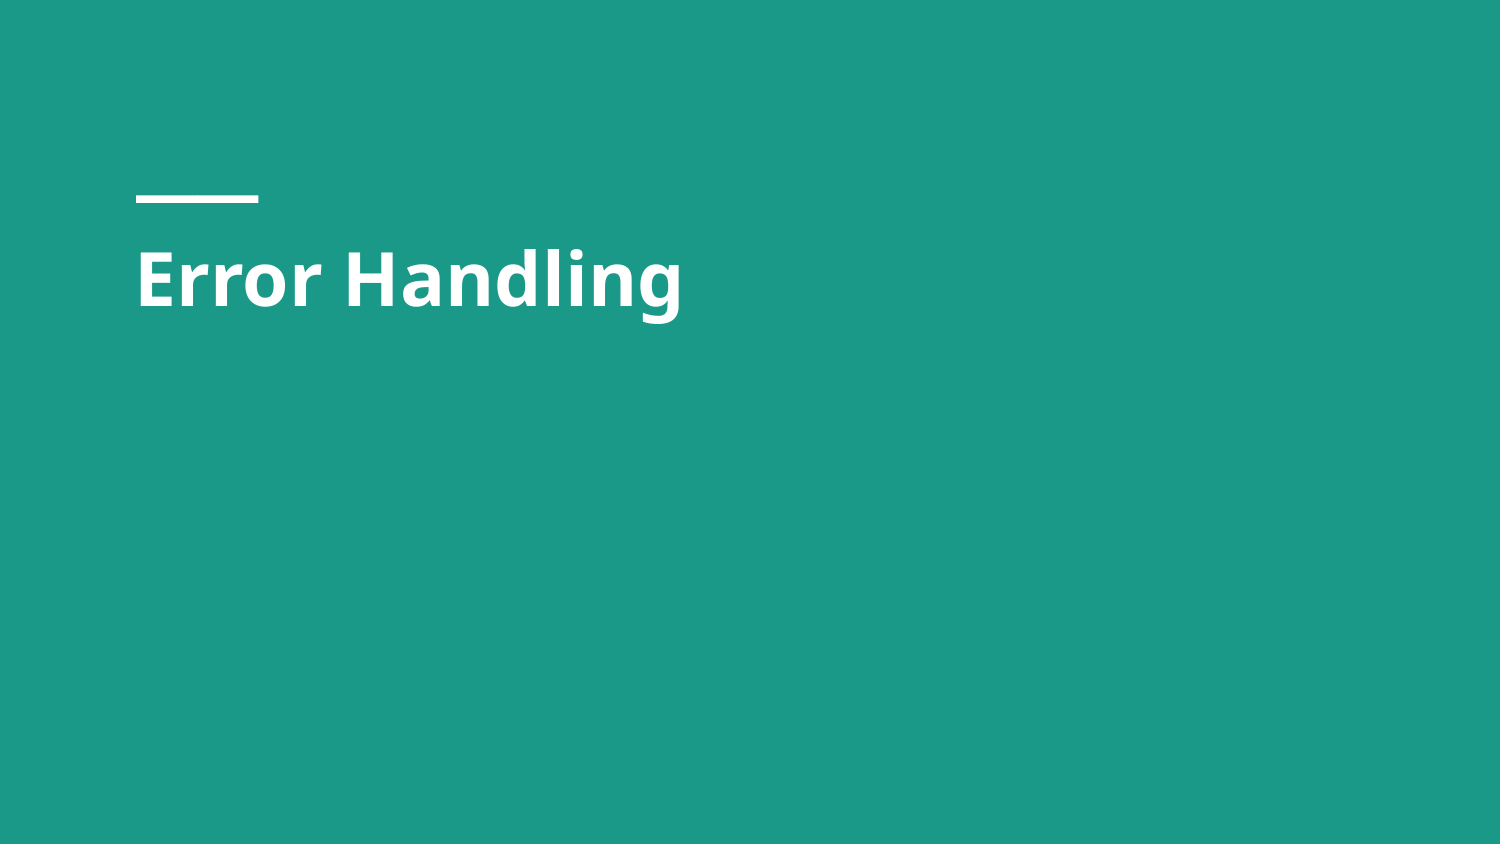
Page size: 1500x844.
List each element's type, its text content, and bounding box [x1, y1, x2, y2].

title Error Handling [119, 216, 1381, 466]
